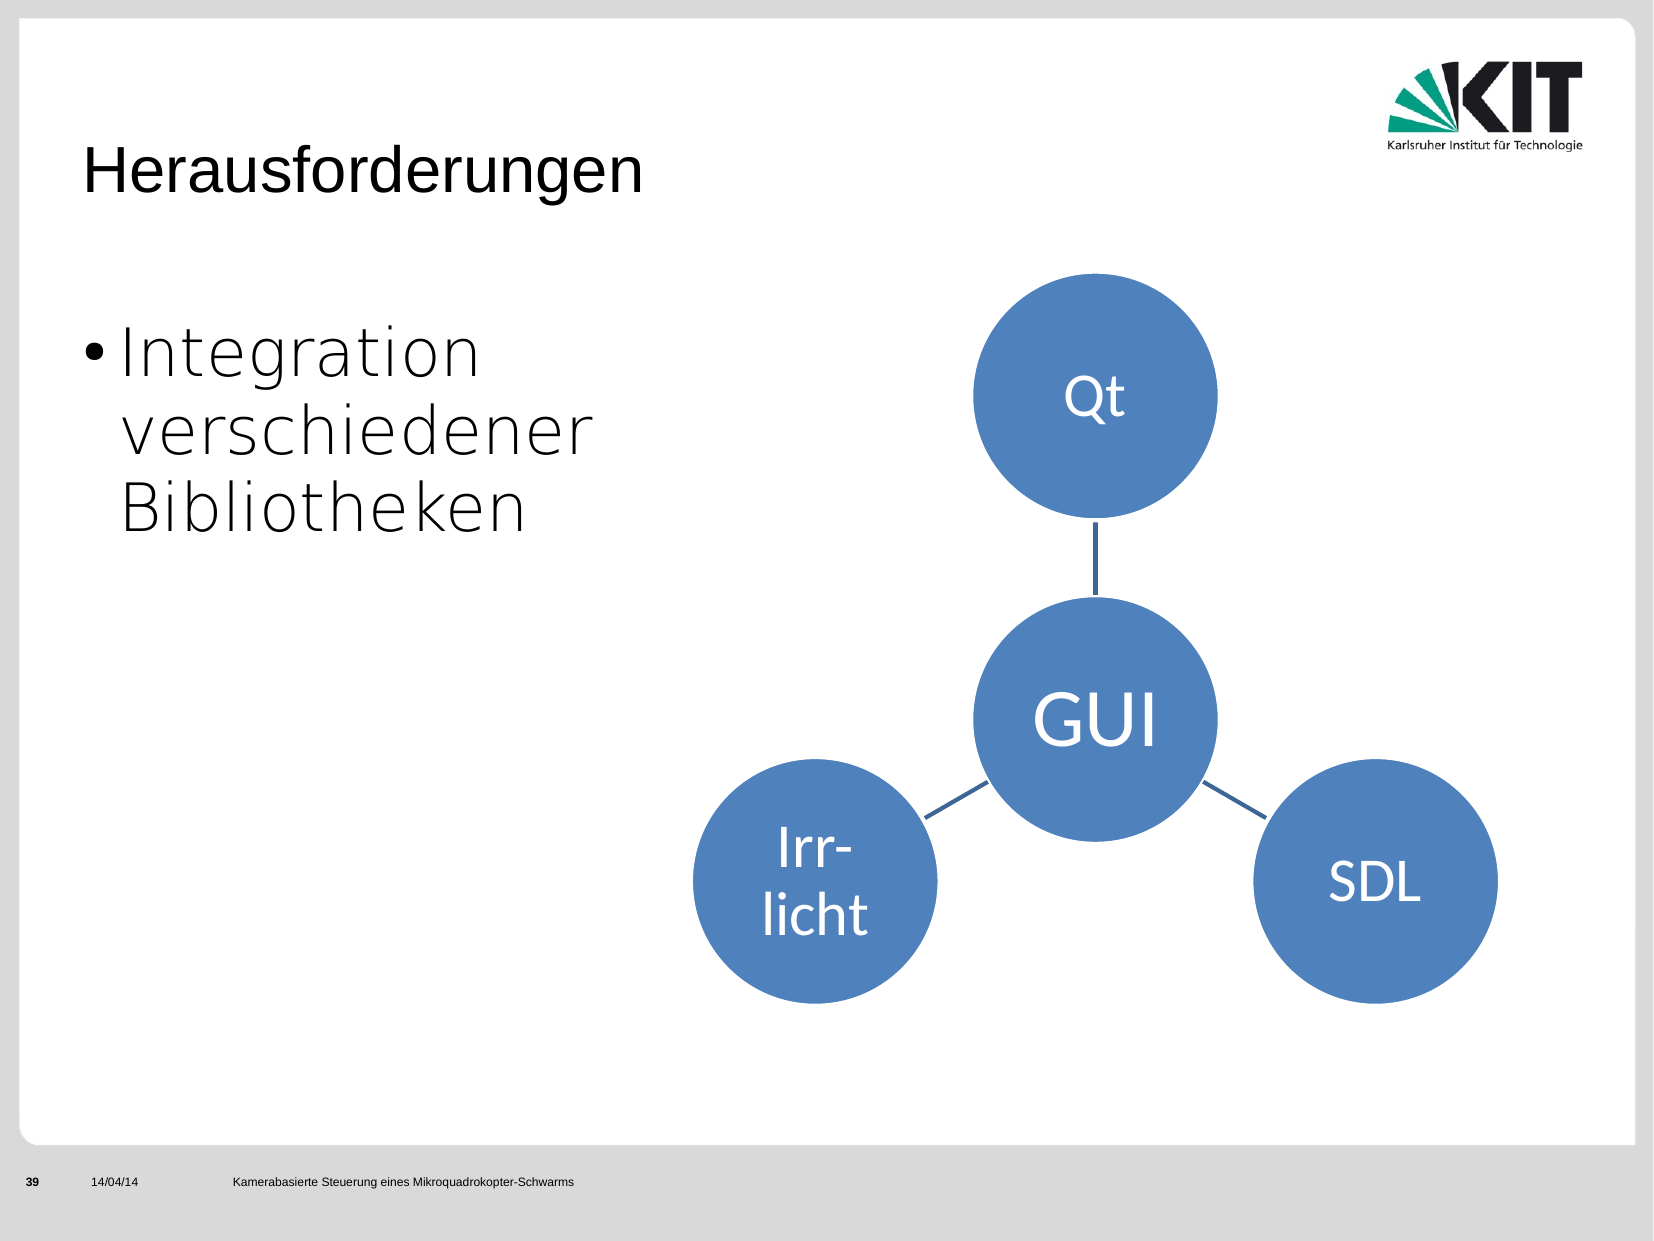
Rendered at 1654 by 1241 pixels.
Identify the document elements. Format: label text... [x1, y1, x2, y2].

text_box Qt [971, 271, 1220, 521]
text_box SDL [1251, 757, 1501, 1006]
subtitle Integration verschiedener Bibliotheken [82, 290, 626, 650]
text_box GUI [971, 595, 1220, 844]
text_box Irr-licht [690, 757, 940, 1006]
title Herausforderungen [82, 49, 1571, 257]
picture [0, 0, 1654, 1241]
